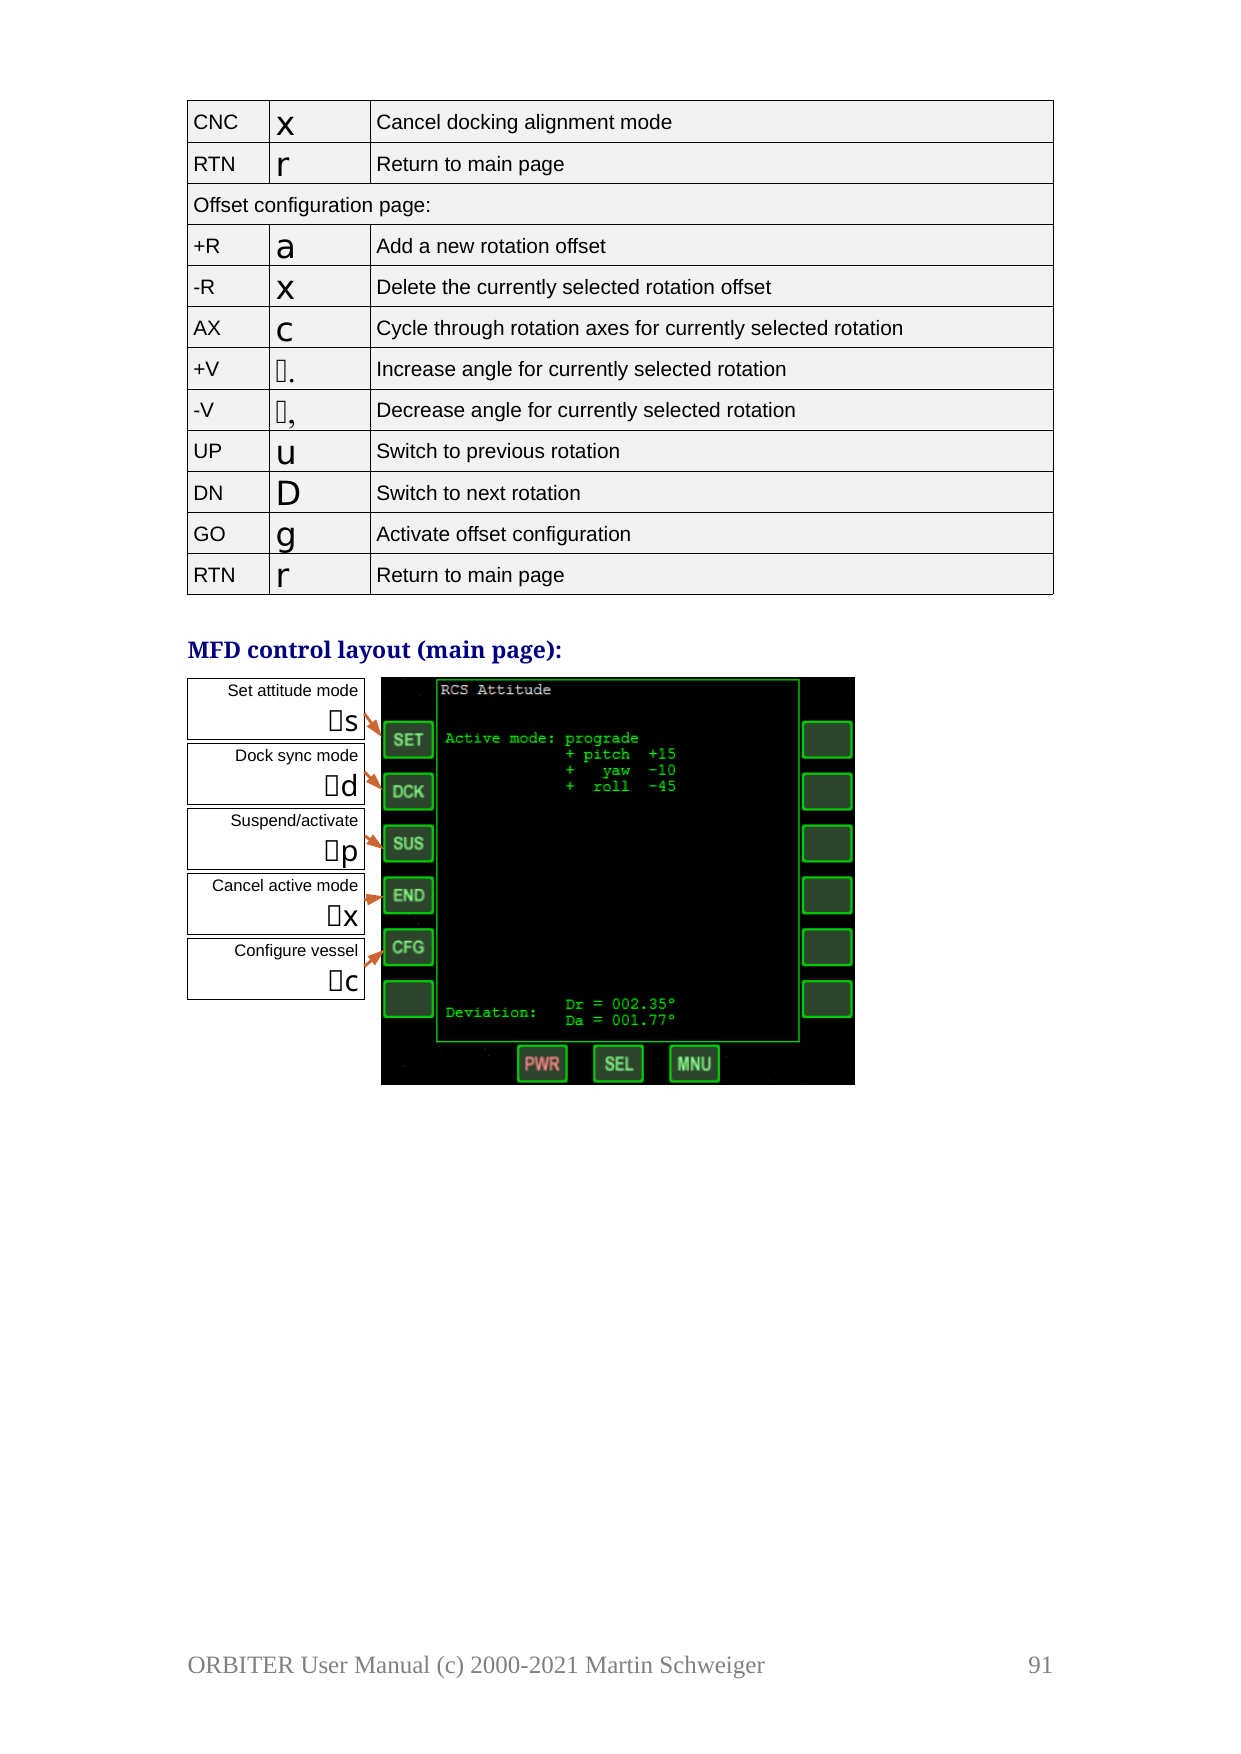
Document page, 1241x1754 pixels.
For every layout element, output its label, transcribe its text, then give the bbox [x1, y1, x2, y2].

table_cell RTN [188, 143, 269, 183]
subtitle MFD control layout (main page): [187, 634, 1053, 665]
table_cell Increase angle for currently selected rotation [371, 348, 1053, 388]
table_cell +R [188, 225, 269, 265]
table_cell Cancel docking alignment mode [371, 101, 1053, 142]
table_cell DN [188, 472, 269, 512]
table_cell r [270, 143, 370, 183]
table_cell -R [188, 266, 269, 306]
table_cell u [270, 431, 370, 471]
table_cell r [270, 554, 370, 594]
table_cell Switch to previous rotation [371, 431, 1053, 471]
table_cell UP [188, 431, 269, 471]
table_cell Offset configuration page: [188, 184, 1053, 224]
table_cell Return to main page [371, 554, 1053, 594]
table_cell GO [188, 513, 269, 553]
table_cell -V [188, 390, 269, 429]
table_cell c [270, 307, 370, 347]
table_cell Switch to next rotation [371, 472, 1053, 512]
table_cell g [270, 513, 370, 553]
table_cell Cycle through rotation axes for currently selected rotation [371, 307, 1053, 347]
table_cell a [270, 225, 370, 265]
table_cell x [270, 101, 370, 142]
table_cell g [280, 530, 290, 543]
table_cell . [270, 348, 370, 388]
table_cell D [270, 472, 370, 512]
picture [381, 677, 855, 1085]
table_cell +V [188, 348, 269, 388]
table_cell Add a new rotation offset [371, 225, 1053, 265]
table_cell RTN [188, 554, 269, 594]
table_cell , [270, 390, 370, 429]
table_cell x [270, 266, 370, 306]
table_cell AX [188, 307, 269, 347]
table_cell Activate offset configuration [371, 513, 1053, 553]
table_cell Return to main page [371, 143, 1053, 183]
table_cell Delete the currently selected rotation offset [371, 266, 1053, 306]
table_cell Decrease angle for currently selected rotation [371, 390, 1053, 429]
table_cell CNC [188, 101, 269, 142]
